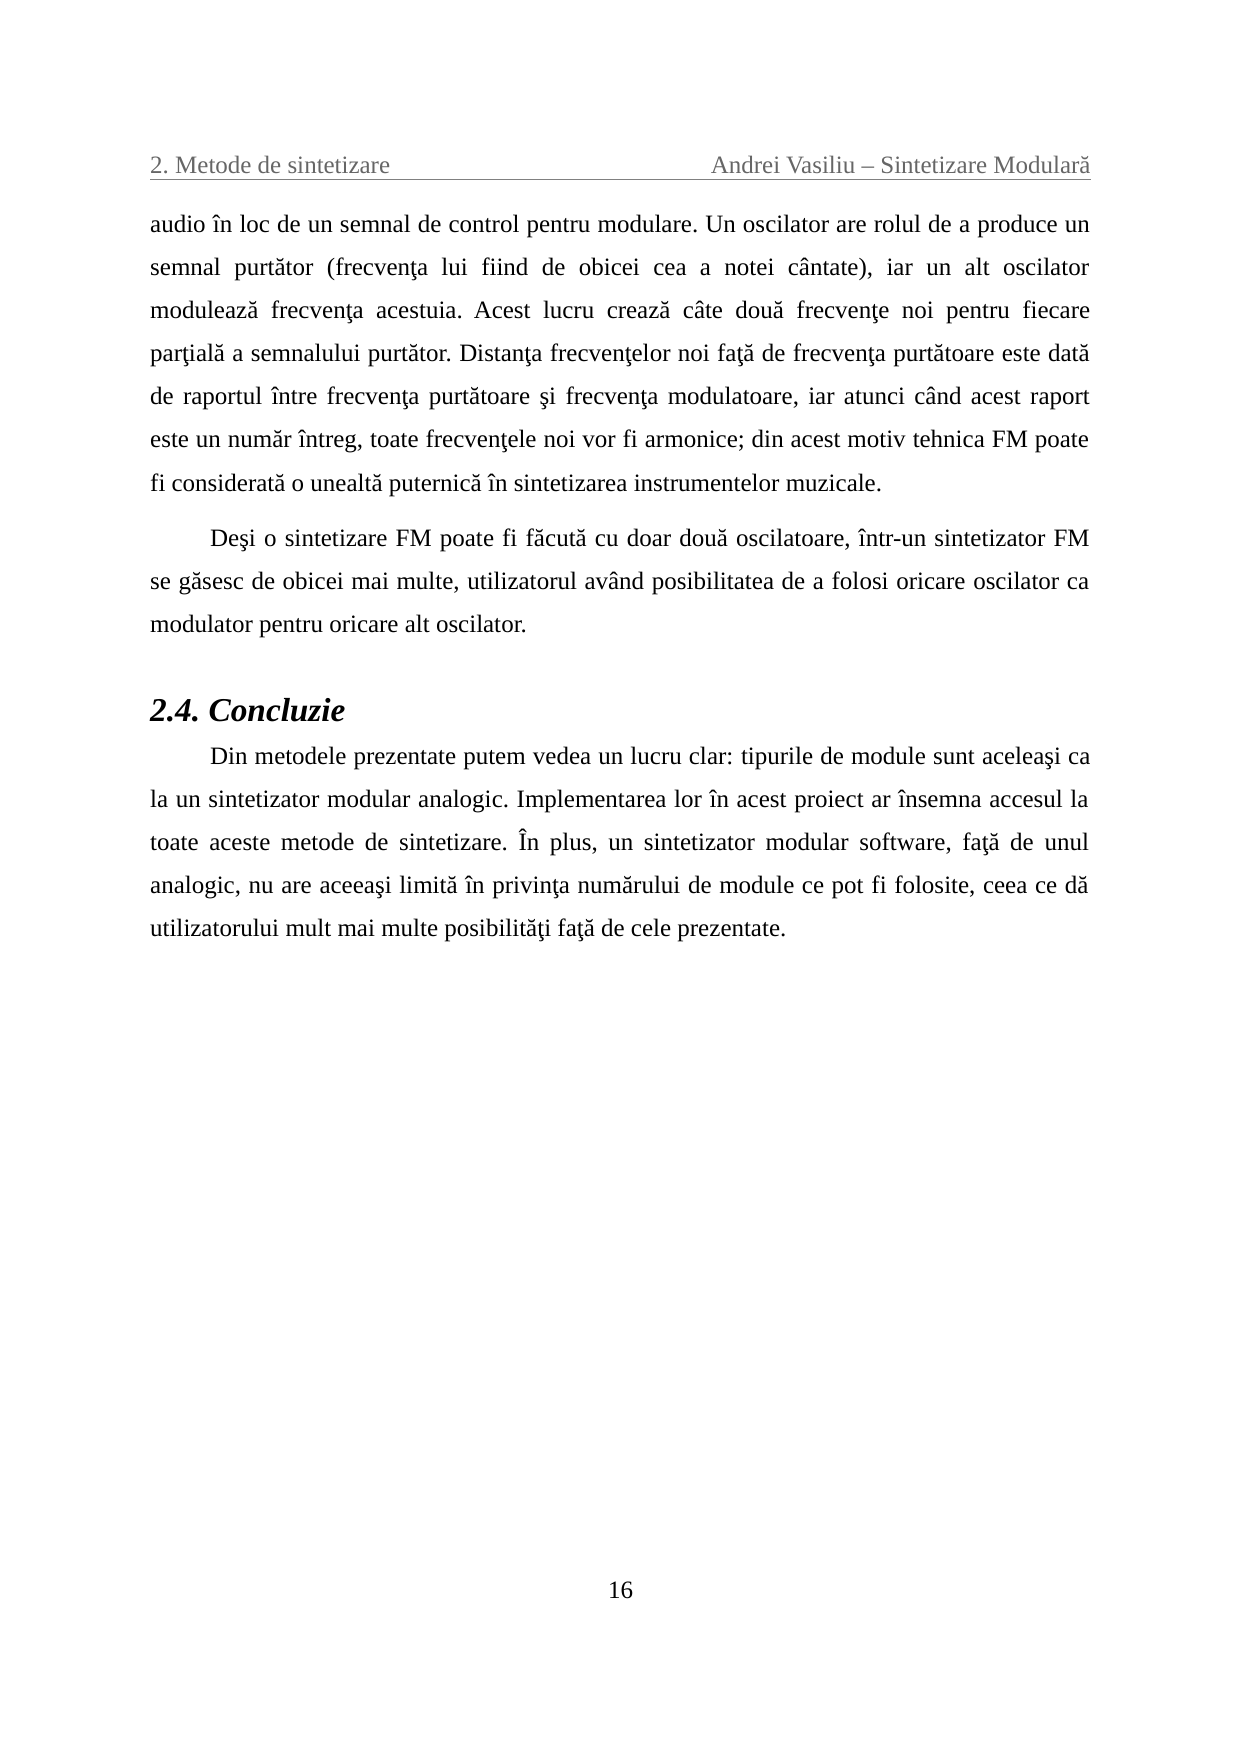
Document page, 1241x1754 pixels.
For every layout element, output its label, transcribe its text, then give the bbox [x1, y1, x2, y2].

text Din metodele prezentate putem vedea un lucru clar: tipurile de module sunt aceleaşi ca la un sintetizator modular analogic. Implementarea lor în acest proiect ar însemna accesul la toate aceste metode de sintetizare. În plus, un sintetizator modular software, faţă de unul analogic, nu are aceeaşi limită în privinţa numărului de module ce pot fi folosite, ceea ce dă utilizatorului mult mai multe posibilităţi faţă de cele prezentate. [150, 741, 1091, 942]
subtitle 2.4. Concluzie [150, 690, 1091, 728]
text Deşi o sintetizare FM poate fi făcută cu doar două oscilatoare, într-un sintetizator FM se găsesc de obicei mai multe, utilizatorul având posibilitatea de a folosi oricare oscilator ca modulator pentru oricare alt oscilator. [150, 523, 1091, 638]
text audio în loc de un semnal de control pentru modulare. Un oscilator are rolul de a produce un semnal purtător (frecvenţa lui fiind de obicei cea a notei cântate), iar un alt oscilator modulează frecvenţa acestuia. Acest lucru crează câte două frecvenţe noi pentru fiecare parţială a semnalului purtător. Distanţa frecvenţelor noi faţă de frecvenţa purtătoare este dată de raportul între frecvenţa purtătoare şi frecvenţa modulatoare, iar atunci când acest raport este un număr întreg, toate frecvenţele noi vor fi armonice; din acest motiv tehnica FM poate fi considerată o unealtă puternică în sintetizarea instrumentelor muzicale. [150, 209, 1091, 496]
